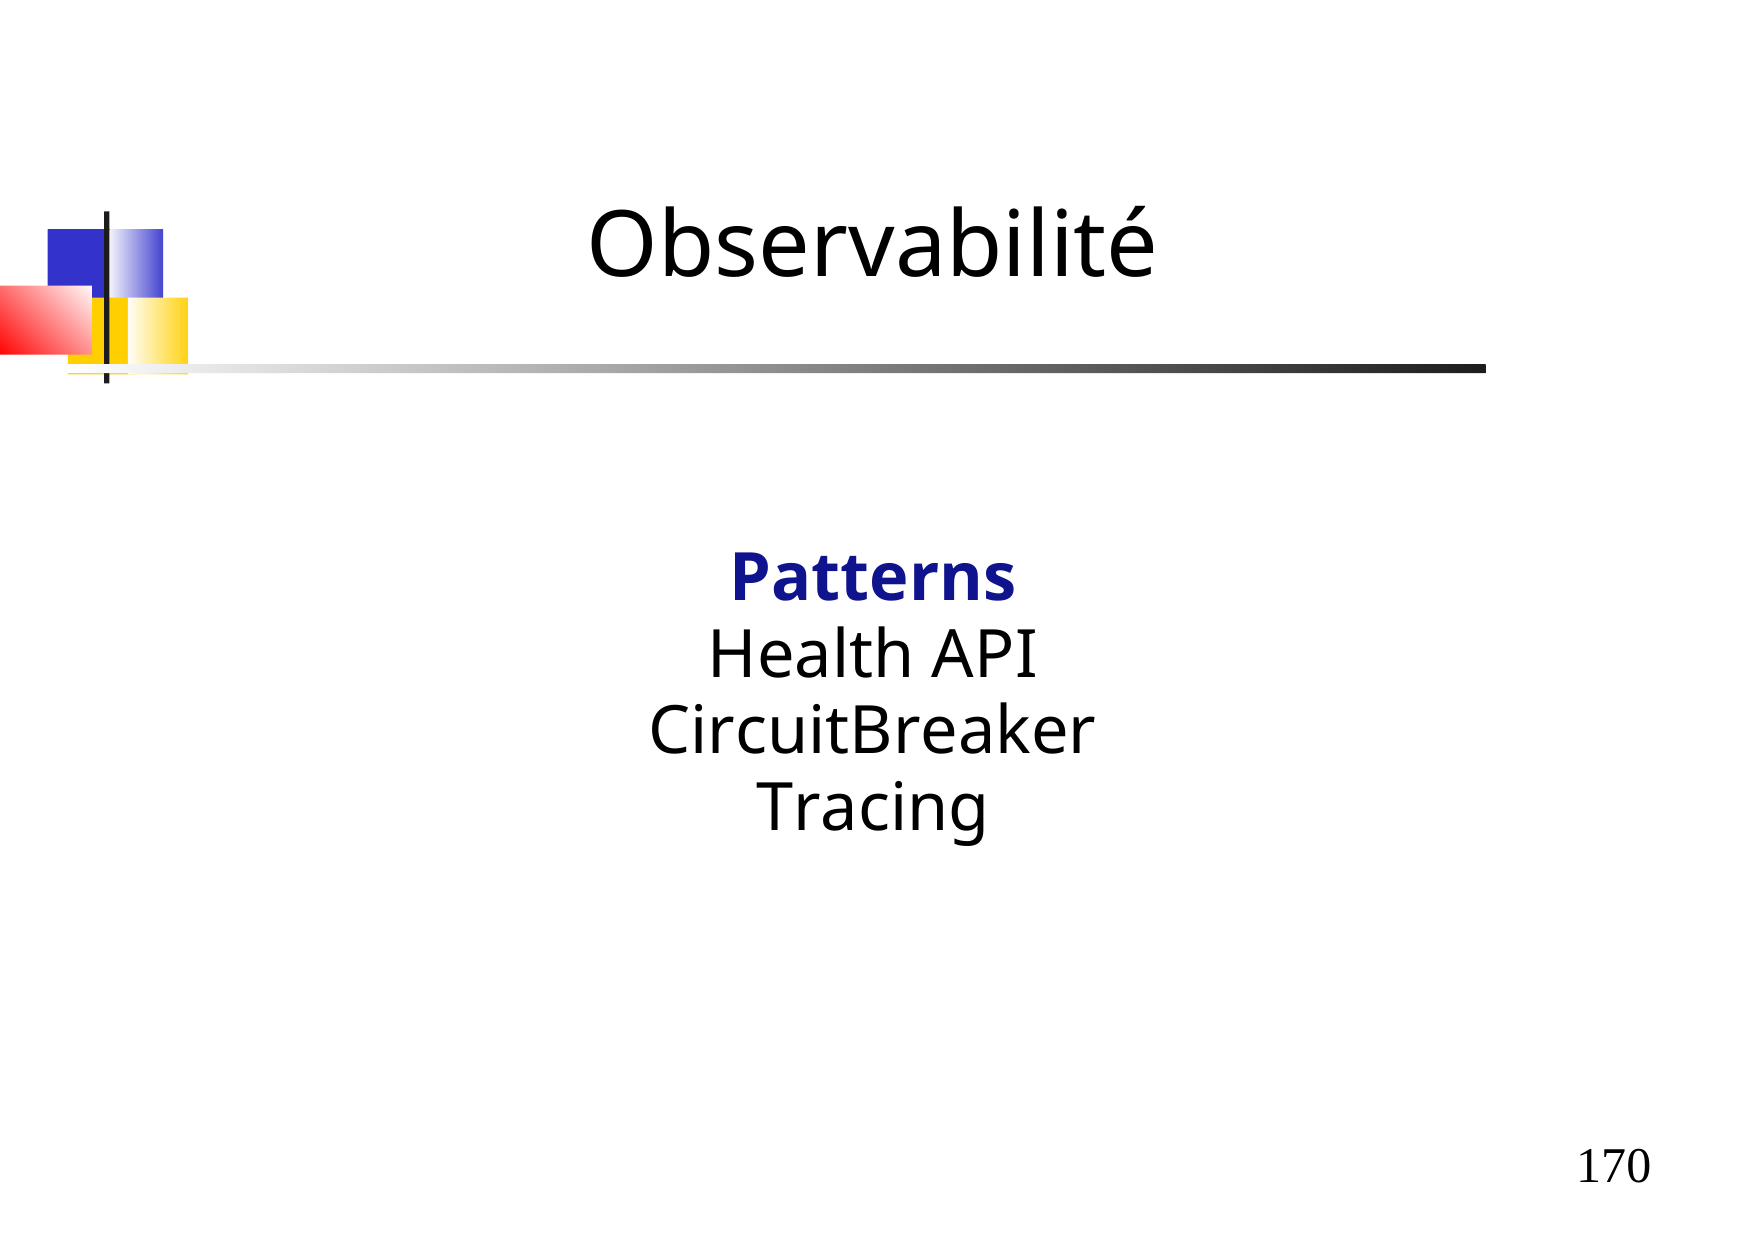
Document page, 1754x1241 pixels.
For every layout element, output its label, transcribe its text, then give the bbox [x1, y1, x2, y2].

subtitle Patterns Health API CircuitBreaker Tracing [179, 371, 1567, 1091]
title Observabilité [179, 139, 1567, 351]
